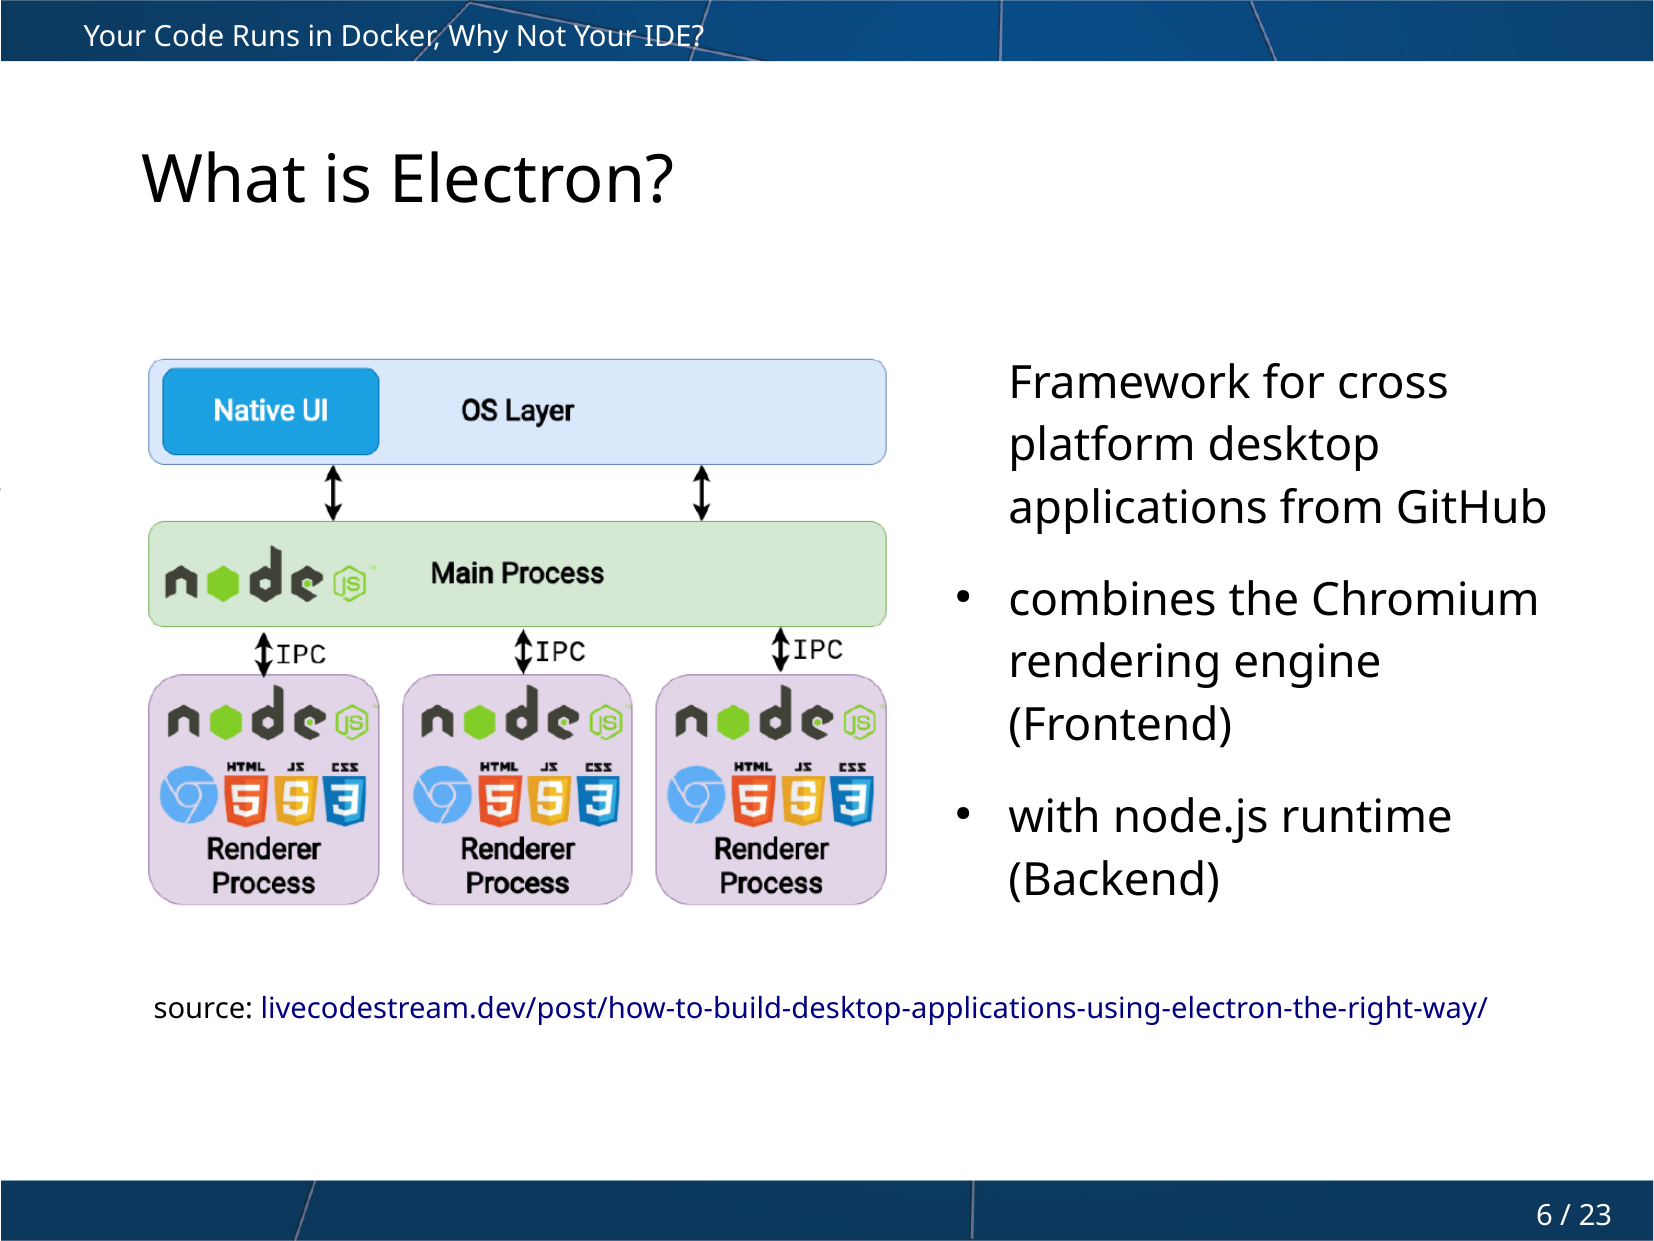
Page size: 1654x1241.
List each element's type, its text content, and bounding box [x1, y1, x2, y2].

picture [0, 0, 1654, 1241]
list source: livecodestream.dev/post/how-to-build-desktop-applications-using-electron-the-right-way/ [82, 986, 1571, 1139]
list Framework for cross platform desktop applications from GitHub combines the Chromium rendering engine (Frontend) with node.js runtime (Backend) [937, 349, 1576, 888]
title What is Electron? [82, 80, 1571, 273]
